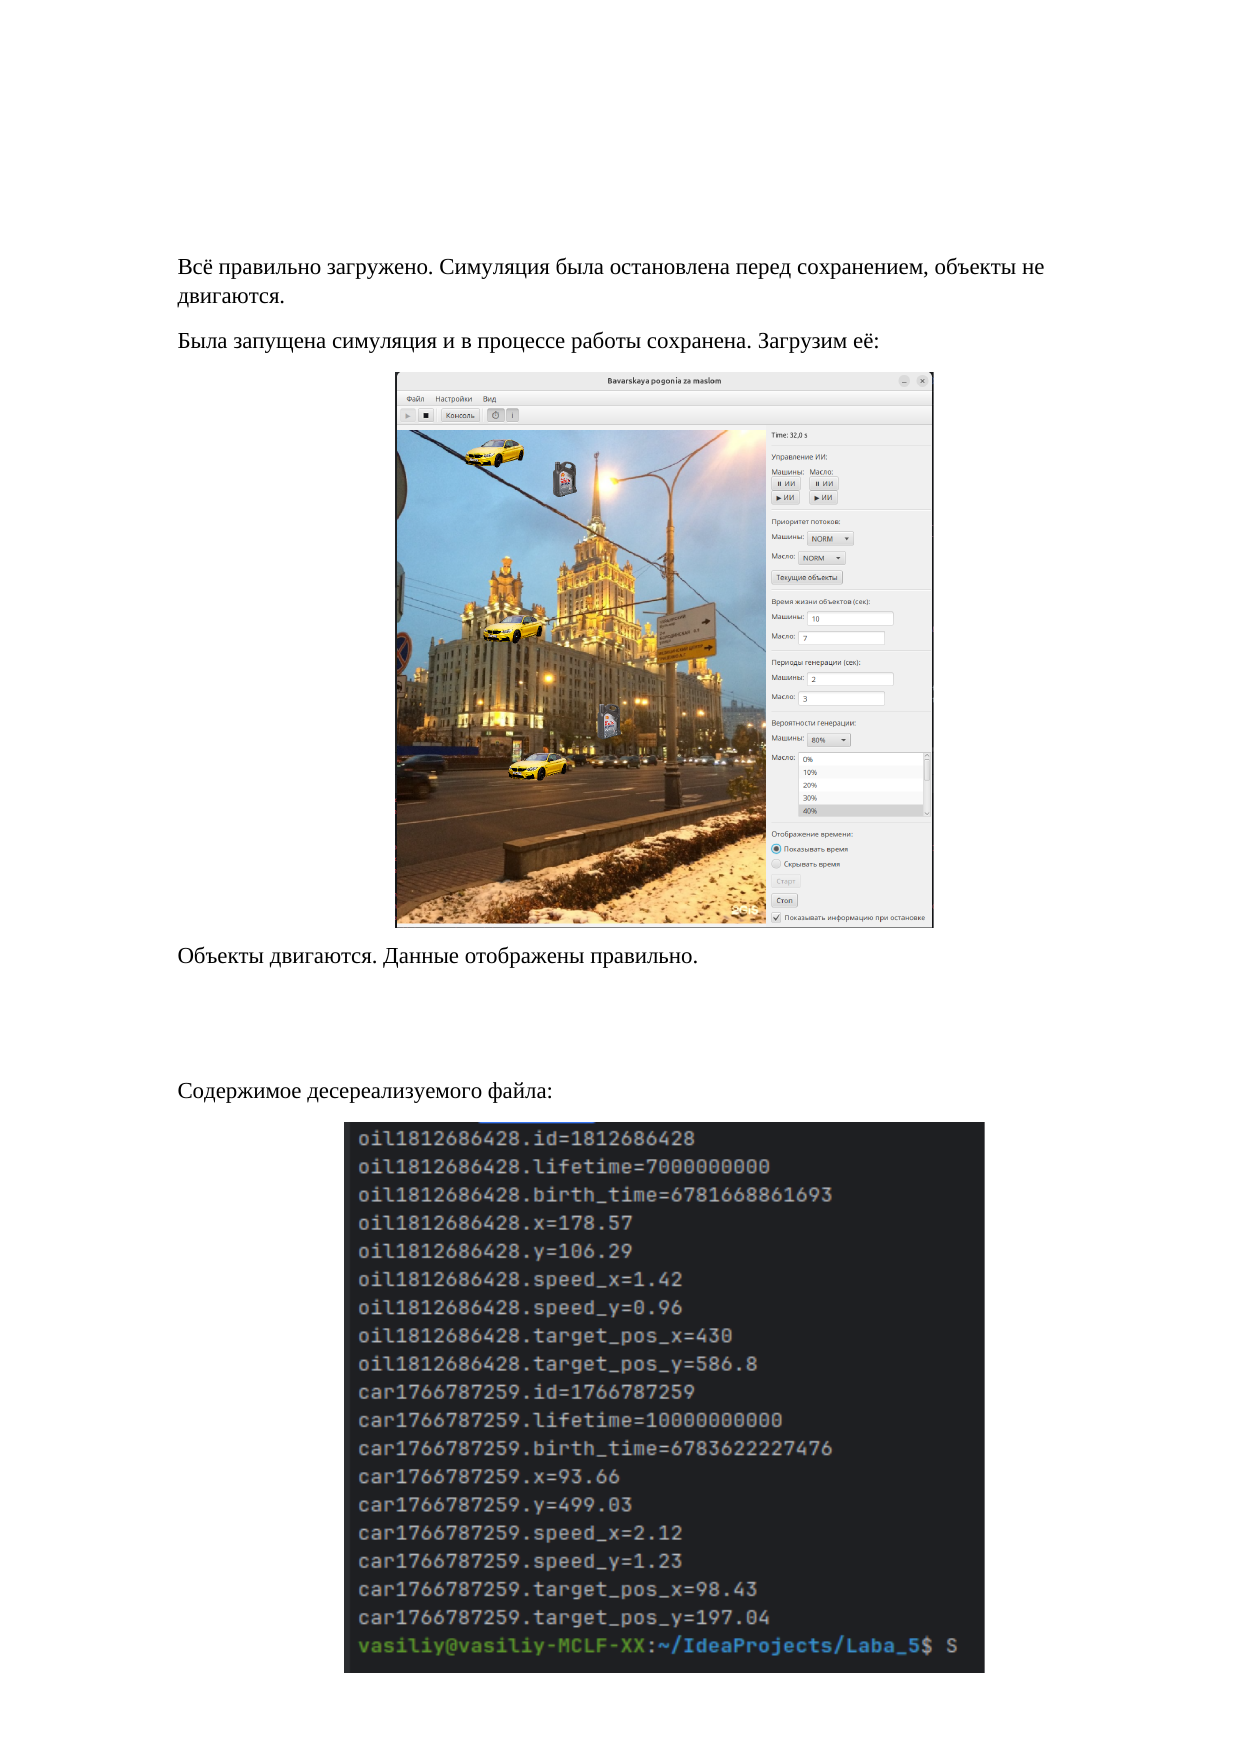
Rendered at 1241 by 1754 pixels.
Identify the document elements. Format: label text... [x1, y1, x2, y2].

picture [395, 372, 934, 928]
picture [344, 1122, 985, 1673]
text Объекты двигаются. Данные отображены правильно. [177, 942, 1152, 968]
text Содержимое десереализуемого файла: [177, 1077, 1152, 1103]
text Была запущена симуляция и в процессе работы сохранена. Загрузим её: [177, 327, 1152, 353]
text Всё правильно загружено. Симуляция была остановлена перед сохранением, объекты не двигаются. [177, 253, 1152, 308]
